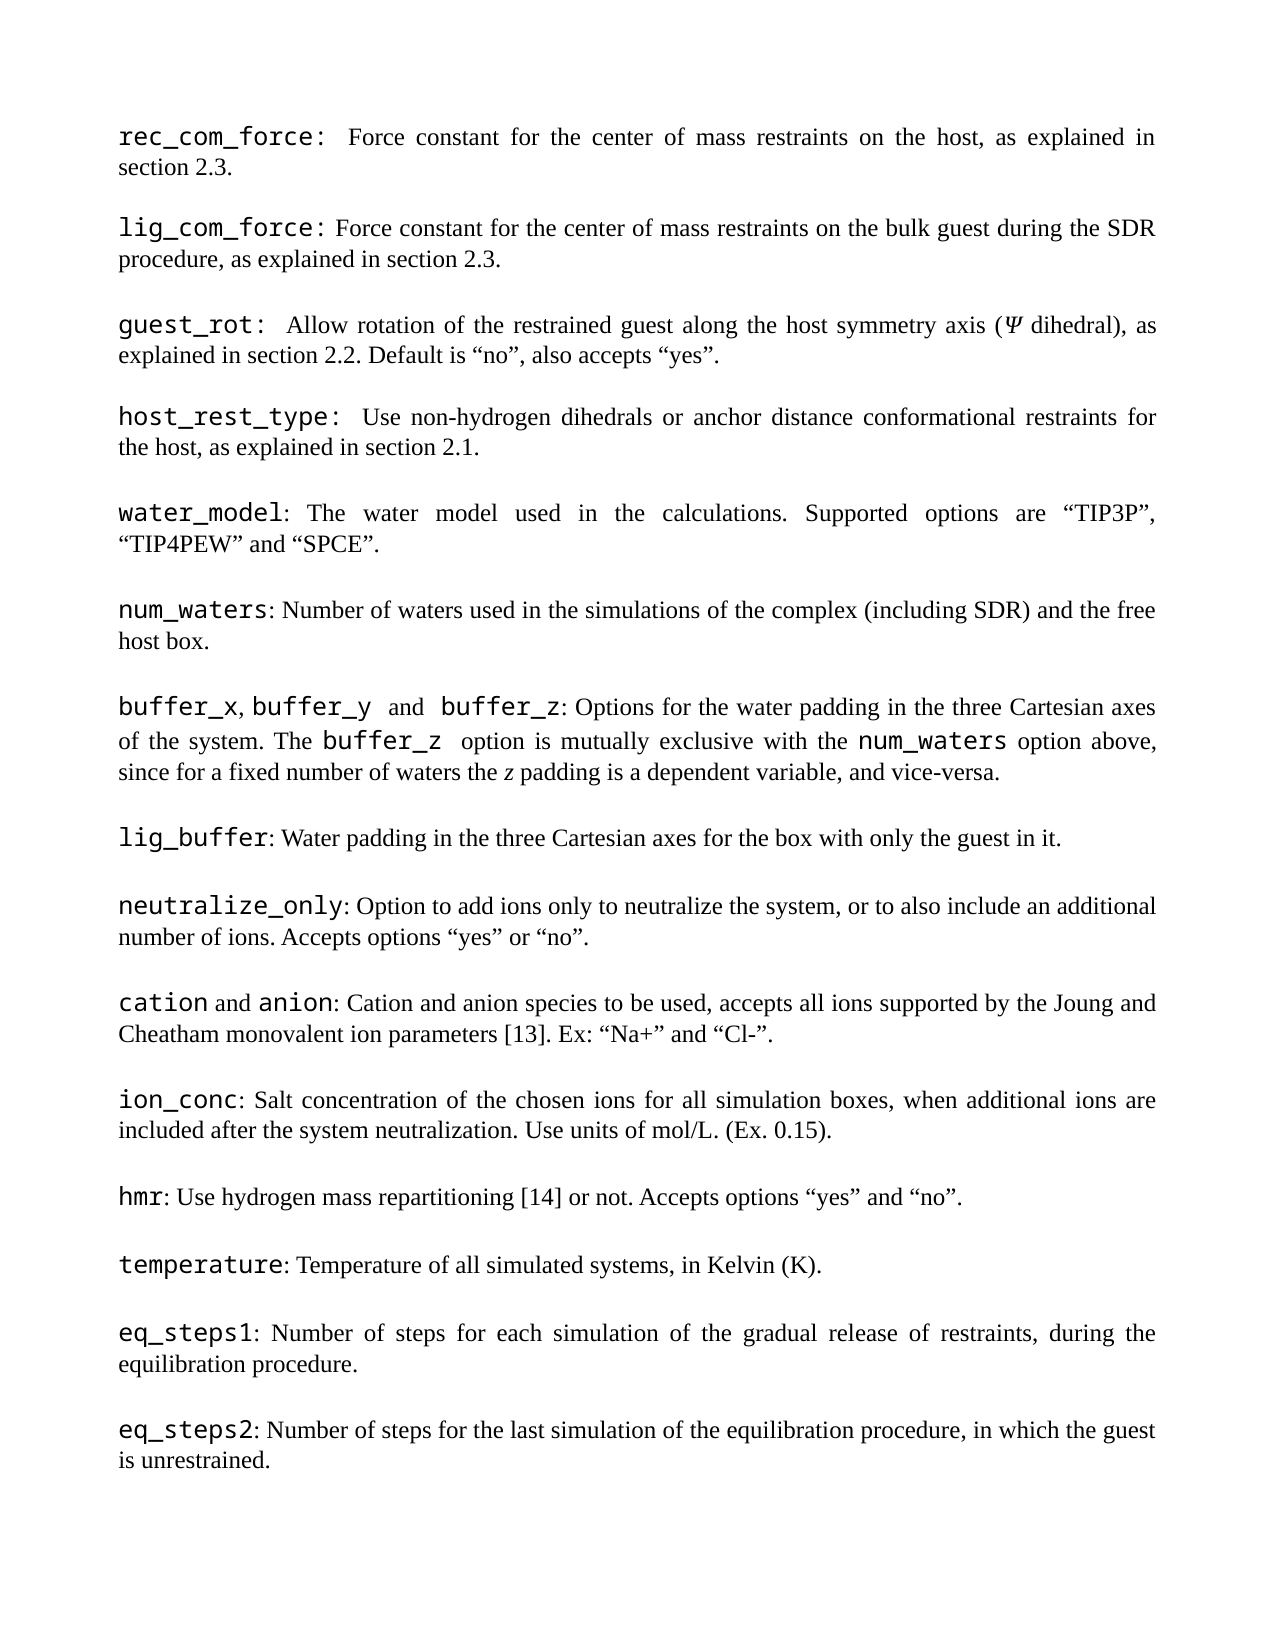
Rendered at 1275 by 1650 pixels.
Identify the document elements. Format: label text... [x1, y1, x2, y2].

text eq_steps2: Number of steps for the last simulation of the equilibration procedure, in which the guest is unrestrained. [118, 1412, 1157, 1474]
text lig_buffer: Water padding in the three Cartesian axes for the box with only the guest in it. [118, 820, 1157, 854]
text num_waters: Number of waters used in the simulations of the complex (including SDR) and the free host box. [118, 592, 1157, 655]
text host_rest_type: Use non-hydrogen dihedrals or anchor distance conformational restraints for the host, as explained in section 2.1. [118, 398, 1157, 461]
text ion_conc: Salt concentration of the chosen ions for all simulation boxes, when additional ions are included after the system neutralization. Use units of mol/L. (Ex. 0.15). [118, 1082, 1157, 1144]
text buffer_x, buffer_y and buffer_z: Options for the water padding in the three Cartesian axes of the system. The buffer_z option is mutually exclusive with the num_waters option above, since for a fixed number of waters the z padding is a dependent variable, and vice-versa. [118, 689, 1157, 786]
text cation and anion: Cation and anion species to be used, accepts all ions supported by the Joung and Cheatham monovalent ion parameters [13]. Ex: “Na+” and “Cl-”. [118, 985, 1157, 1047]
text water_model: The water model used in the calculations. Supported options are “TIP3P”, “TIP4PEW” and “SPCE”. [118, 495, 1157, 558]
text eq_steps1: Number of steps for each simulation of the gradual release of restraints, during the equilibration procedure. [118, 1315, 1157, 1377]
text temperature: Temperature of all simulated systems, in Kelvin (K). [118, 1247, 1157, 1281]
text lig_com_force: Force constant for the center of mass restraints on the bulk guest during the SDR procedure, as explained in section 2.3. [118, 210, 1157, 272]
text hmr: Use hydrogen mass repartitioning [14] or not. Accepts options “yes” and “no”. [118, 1178, 1157, 1212]
text neutralize_only: Option to add ions only to neutralize the system, or to also include an additional number of ions. Accepts options “yes” or “no”. [118, 888, 1157, 951]
text guest_rot: Allow rotation of the restrained guest along the host symmetry axis (Ψ dihedral), as explained in section 2.2. Default is “no”, also accepts “yes”. [118, 307, 1157, 369]
text rec_com_force: Force constant for the center of mass restraints on the host, as explained in section 2.3. [118, 118, 1157, 181]
